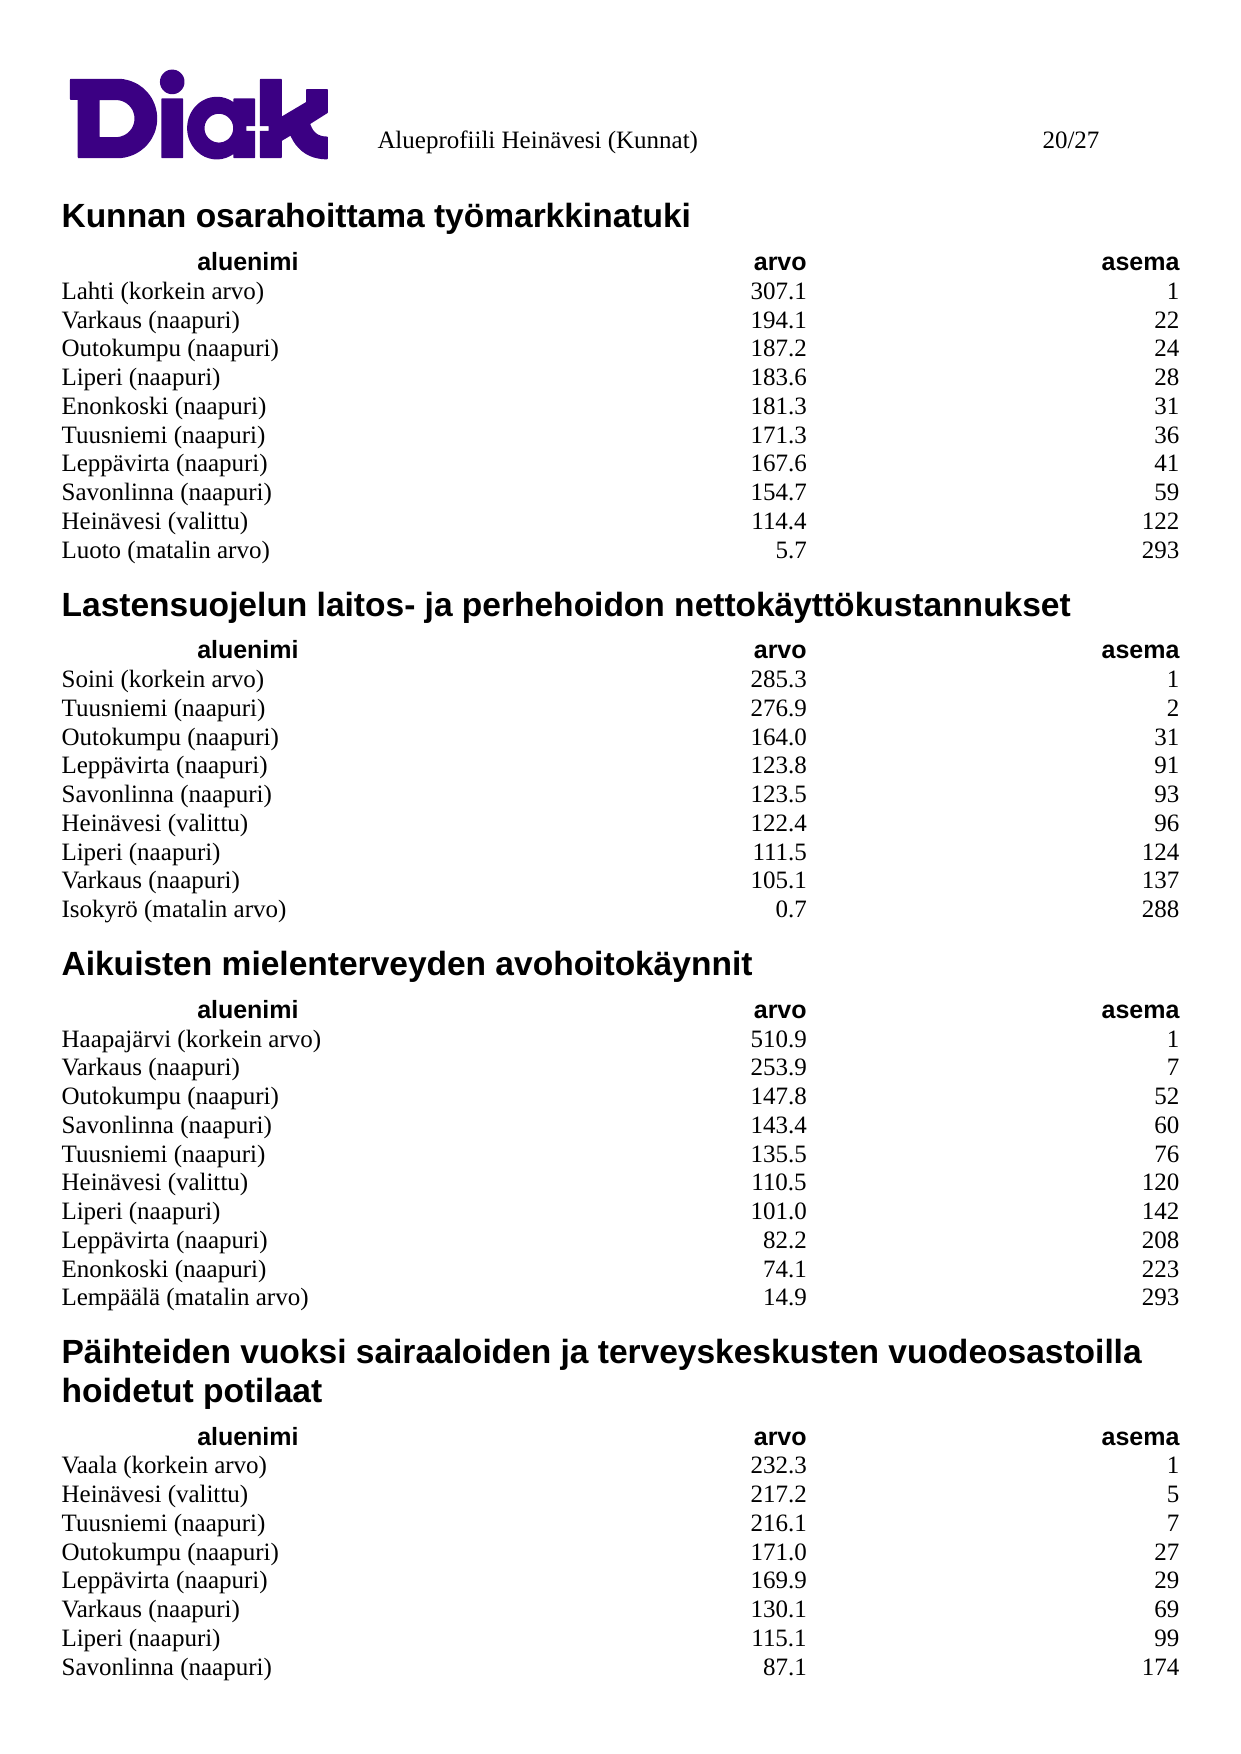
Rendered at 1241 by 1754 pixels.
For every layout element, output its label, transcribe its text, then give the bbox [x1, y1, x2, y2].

table_cell Leppävirta (naapuri) [61, 1566, 434, 1594]
table_cell Heinävesi (valittu) [61, 506, 434, 535]
table_cell 7 [806, 1053, 1179, 1081]
table_cell Heinävesi (valittu) [61, 1479, 434, 1508]
table_cell Outokumpu (naapuri) [61, 722, 434, 751]
table_cell Outokumpu (naapuri) [61, 1081, 434, 1110]
table_cell 293 [806, 535, 1179, 563]
table_cell Varkaus (naapuri) [61, 1053, 434, 1081]
table_cell Leppävirta (naapuri) [61, 751, 434, 779]
table_cell 1 [806, 1451, 1179, 1479]
table_cell Varkaus (naapuri) [61, 305, 434, 333]
table_cell 74.1 [434, 1254, 806, 1282]
table_cell Leppävirta (naapuri) [61, 1225, 434, 1254]
table_cell Tuusniemi (naapuri) [61, 1508, 434, 1537]
table_header aluenimi [61, 247, 434, 276]
table_cell 76 [806, 1139, 1179, 1167]
table_cell 99 [806, 1623, 1179, 1652]
table_header arvo [434, 1422, 806, 1451]
table_cell 1 [806, 664, 1179, 693]
table_cell Outokumpu (naapuri) [61, 334, 434, 362]
table_cell 171.3 [434, 420, 806, 448]
table_cell 147.8 [434, 1081, 806, 1110]
subtitle Lastensuojelun laitos- ja perhehoidon nettokäyttökustannukset [61, 584, 1179, 623]
table_cell 1 [806, 276, 1179, 305]
table_cell 41 [806, 449, 1179, 477]
table_cell Varkaus (naapuri) [61, 866, 434, 894]
table_cell 232.3 [434, 1451, 806, 1479]
table_cell 1 [806, 1024, 1179, 1052]
table_header arvo [434, 247, 806, 276]
table_cell 59 [806, 477, 1179, 506]
table_cell Savonlinna (naapuri) [61, 779, 434, 808]
table_cell 31 [806, 722, 1179, 751]
table_cell 171.0 [434, 1537, 806, 1566]
table_cell 87.1 [434, 1652, 806, 1681]
table_header aluenimi [61, 636, 434, 664]
table_cell 307.1 [434, 276, 806, 305]
table_cell 22 [806, 305, 1179, 333]
table_cell 24 [806, 334, 1179, 362]
table_cell 5.7 [434, 535, 806, 563]
table_cell 135.5 [434, 1139, 806, 1167]
table_cell Savonlinna (naapuri) [61, 477, 434, 506]
table_cell Liperi (naapuri) [61, 362, 434, 391]
table_cell 123.8 [434, 751, 806, 779]
table_cell Luoto (matalin arvo) [61, 535, 434, 563]
table_cell 276.9 [434, 693, 806, 722]
table_cell 29 [806, 1566, 1179, 1594]
table_cell Savonlinna (naapuri) [61, 1110, 434, 1139]
table_cell 120 [806, 1168, 1179, 1196]
table_cell 5 [806, 1479, 1179, 1508]
table_cell 217.2 [434, 1479, 806, 1508]
table_header aluenimi [61, 1422, 434, 1451]
table_cell 293 [806, 1283, 1179, 1311]
table_cell 105.1 [434, 866, 806, 894]
table_cell 115.1 [434, 1623, 806, 1652]
subtitle Kunnan osarahoittama työmarkkinatuki [61, 196, 1179, 235]
table_header aluenimi [61, 995, 434, 1024]
table_cell 183.6 [434, 362, 806, 391]
table_cell 91 [806, 751, 1179, 779]
table_cell 130.1 [434, 1594, 806, 1623]
table_cell Haapajärvi (korkein arvo) [61, 1024, 434, 1052]
table_cell Savonlinna (naapuri) [61, 1652, 434, 1681]
table_cell Isokyrö (matalin arvo) [61, 894, 434, 923]
table_cell 60 [806, 1110, 1179, 1139]
table_cell 36 [806, 420, 1179, 448]
table_cell 181.3 [434, 391, 806, 420]
table_cell Tuusniemi (naapuri) [61, 1139, 434, 1167]
table_cell Enonkoski (naapuri) [61, 1254, 434, 1282]
table_cell 69 [806, 1594, 1179, 1623]
table_cell 164.0 [434, 722, 806, 751]
table_cell 101.0 [434, 1196, 806, 1225]
table_cell 208 [806, 1225, 1179, 1254]
table_cell 122 [806, 506, 1179, 535]
table_cell Liperi (naapuri) [61, 1623, 434, 1652]
table_cell 0.7 [434, 894, 806, 923]
table_cell Outokumpu (naapuri) [61, 1537, 434, 1566]
table_cell 114.4 [434, 506, 806, 535]
table_cell 169.9 [434, 1566, 806, 1594]
table_cell 31 [806, 391, 1179, 420]
table_cell 52 [806, 1081, 1179, 1110]
table_cell Liperi (naapuri) [61, 837, 434, 866]
table_header asema [806, 1422, 1179, 1451]
table_cell Varkaus (naapuri) [61, 1594, 434, 1623]
table_cell 174 [806, 1652, 1179, 1681]
table_cell 253.9 [434, 1053, 806, 1081]
table_cell 285.3 [434, 664, 806, 693]
table_cell Liperi (naapuri) [61, 1196, 434, 1225]
table_header asema [806, 247, 1179, 276]
table_cell Tuusniemi (naapuri) [61, 420, 434, 448]
table_cell 167.6 [434, 449, 806, 477]
table_cell Enonkoski (naapuri) [61, 391, 434, 420]
table_cell 2 [806, 693, 1179, 722]
table_cell 82.2 [434, 1225, 806, 1254]
table_cell Heinävesi (valittu) [61, 808, 434, 837]
table_cell 7 [806, 1508, 1179, 1537]
table_cell Soini (korkein arvo) [61, 664, 434, 693]
table_cell 28 [806, 362, 1179, 391]
table_cell 124 [806, 837, 1179, 866]
table_cell Heinävesi (valittu) [61, 1168, 434, 1196]
table_cell 111.5 [434, 837, 806, 866]
table_cell 142 [806, 1196, 1179, 1225]
table_cell 96 [806, 808, 1179, 837]
subtitle Aikuisten mielenterveyden avohoitokäynnit [61, 944, 1179, 982]
table_cell 216.1 [434, 1508, 806, 1537]
table_cell 110.5 [434, 1168, 806, 1196]
table_cell 194.1 [434, 305, 806, 333]
table_cell 187.2 [434, 334, 806, 362]
table_header arvo [434, 636, 806, 664]
table_cell Lempäälä (matalin arvo) [61, 1283, 434, 1311]
table_cell Tuusniemi (naapuri) [61, 693, 434, 722]
table_cell 223 [806, 1254, 1179, 1282]
table_header asema [806, 995, 1179, 1024]
table_cell Leppävirta (naapuri) [61, 449, 434, 477]
table_cell 510.9 [434, 1024, 806, 1052]
subtitle Päihteiden vuoksi sairaaloiden ja terveyskeskusten vuodeosastoilla hoidetut potilaat [61, 1332, 1179, 1409]
table_cell 288 [806, 894, 1179, 923]
table_header asema [806, 636, 1179, 664]
table_cell 143.4 [434, 1110, 806, 1139]
table_cell 154.7 [434, 477, 806, 506]
table_cell 137 [806, 866, 1179, 894]
table_cell 14.9 [434, 1283, 806, 1311]
table_cell 122.4 [434, 808, 806, 837]
table_cell Lahti (korkein arvo) [61, 276, 434, 305]
table_cell 123.5 [434, 779, 806, 808]
table_cell Vaala (korkein arvo) [61, 1451, 434, 1479]
table_cell 27 [806, 1537, 1179, 1566]
table_cell 93 [806, 779, 1179, 808]
table_header arvo [434, 995, 806, 1024]
